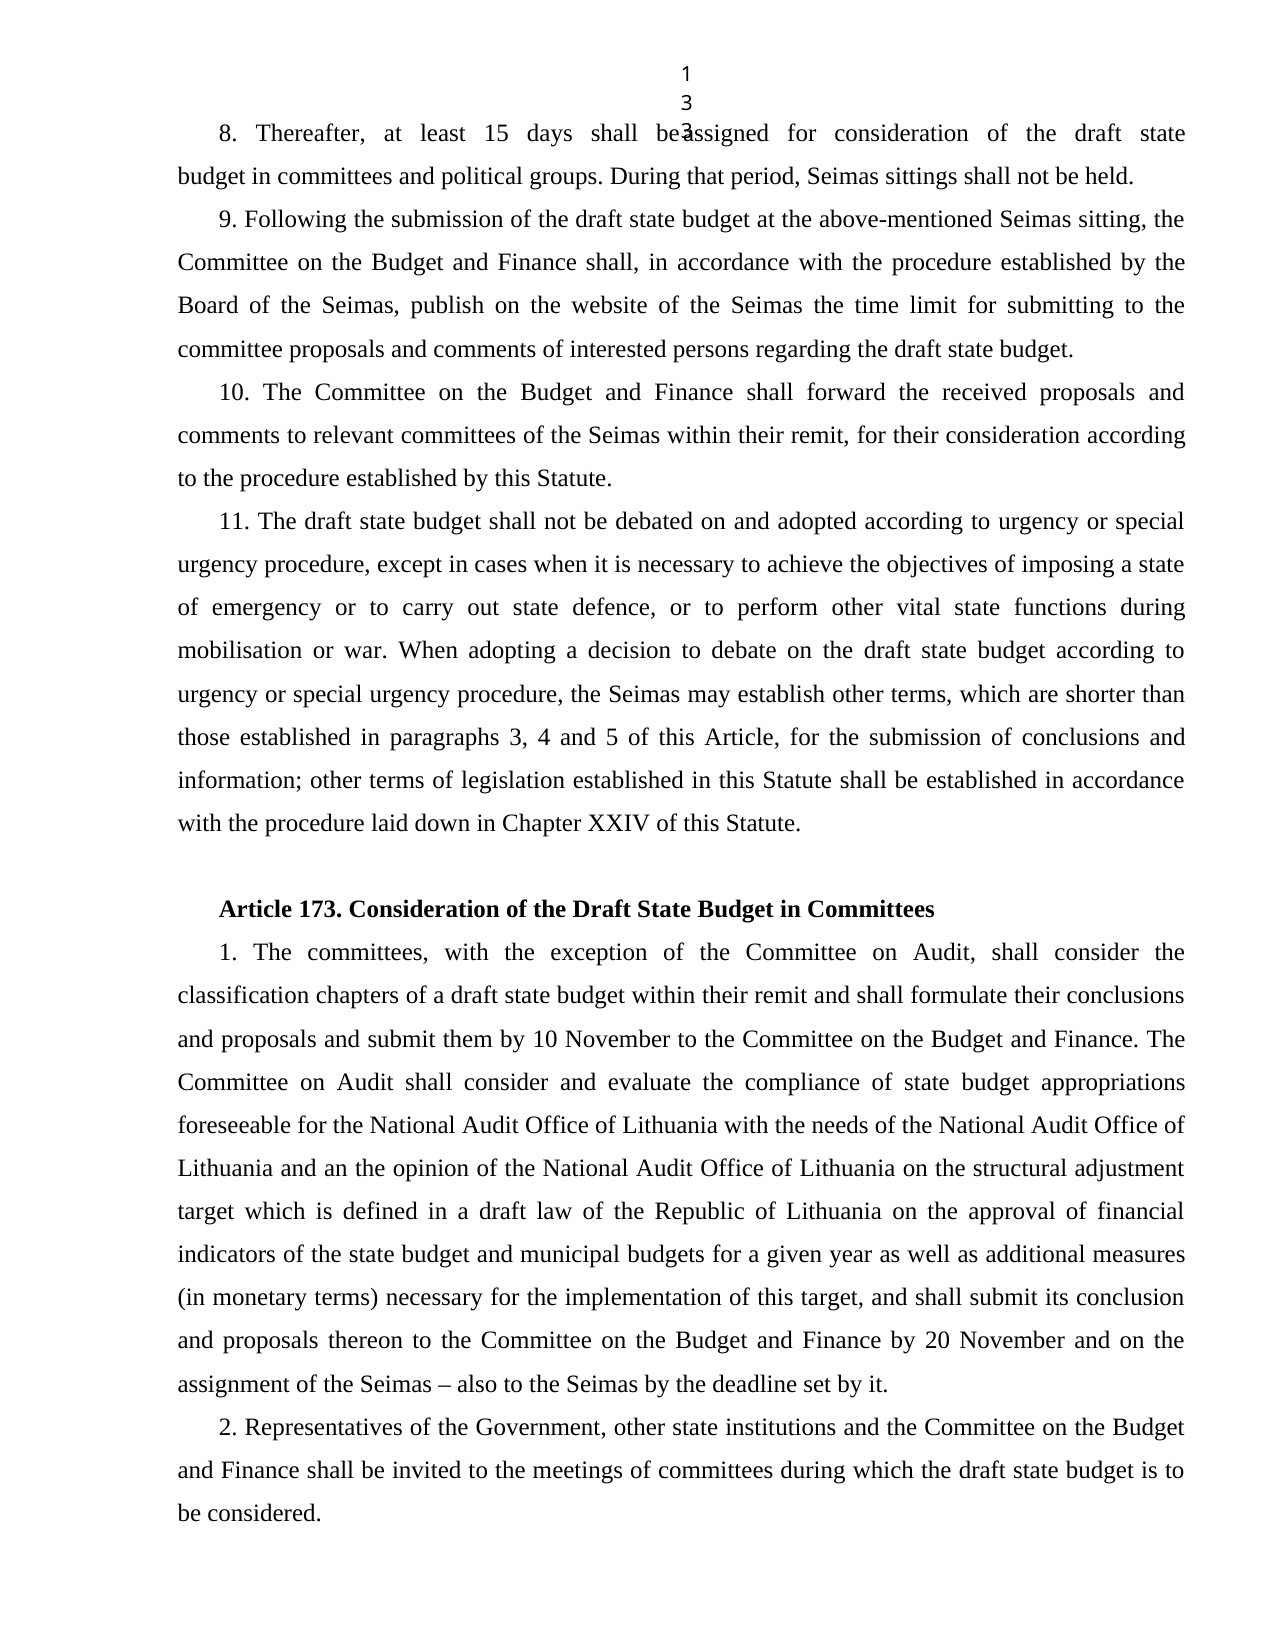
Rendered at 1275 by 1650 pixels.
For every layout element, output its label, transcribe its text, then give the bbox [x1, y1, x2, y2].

text 8. Thereafter, at least 15 days shall be assigned for consideration of the draft state budget in committees and political groups. During that period, Seimas sittings shall not be held. [177, 118, 1186, 190]
text 11. The draft state budget shall not be debated on and adopted according to urgency or special urgency procedure, except in cases when it is necessary to achieve the objectives of imposing a state of emergency or to carry out state defence, or to perform other vital state functions during mobilisation or war. When adopting a decision to debate on the draft state budget according to urgency or special urgency procedure, the Seimas may establish other terms, which are shorter than those established in paragraphs 3, 4 and 5 of this Article, for the submission of conclusions and information; other terms of legislation established in this Statute shall be established in accordance with the procedure laid down in Chapter XXIV of this Statute. [177, 506, 1186, 837]
text 2. Representatives of the Government, other state institutions and the Committee on the Budget and Finance shall be invited to the meetings of committees during which the draft state budget is to be considered. [177, 1412, 1186, 1527]
text 1. The committees, with the exception of the Committee on Audit, shall consider the classification chapters of a draft state budget within their remit and shall formulate their conclusions and proposals and submit them by 10 November to the Committee on the Budget and Finance. The Committee on Audit shall consider and evaluate the compliance of state budget appropriations foreseeable for the National Audit Office of Lithuania with the needs of the National Audit Office of Lithuania and an the opinion of the National Audit Office of Lithuania on the structural adjustment target which is defined in a draft law of the Republic of Lithuania on the approval of financial indicators of the state budget and municipal budgets for a given year as well as additional measures (in monetary terms) necessary for the implementation of this target, and shall submit its conclusion and proposals thereon to the Committee on the Budget and Finance by 20 November and on the assignment of the Seimas – also to the Seimas by the deadline set by it. [177, 937, 1186, 1397]
text 9. Following the submission of the draft state budget at the above-mentioned Seimas sitting, the Committee on the Budget and Finance shall, in accordance with the procedure established by the Board of the Seimas, publish on the website of the Seimas the time limit for submitting to the committee proposals and comments of interested persons regarding the draft state budget. [177, 204, 1186, 362]
text 10. The Committee on the Budget and Finance shall forward the received proposals and comments to relevant committees of the Seimas within their remit, for their consideration according to the procedure established by this Statute. [177, 377, 1186, 492]
text Article 173. Consideration of the Draft State Budget in Committees [177, 894, 1186, 923]
